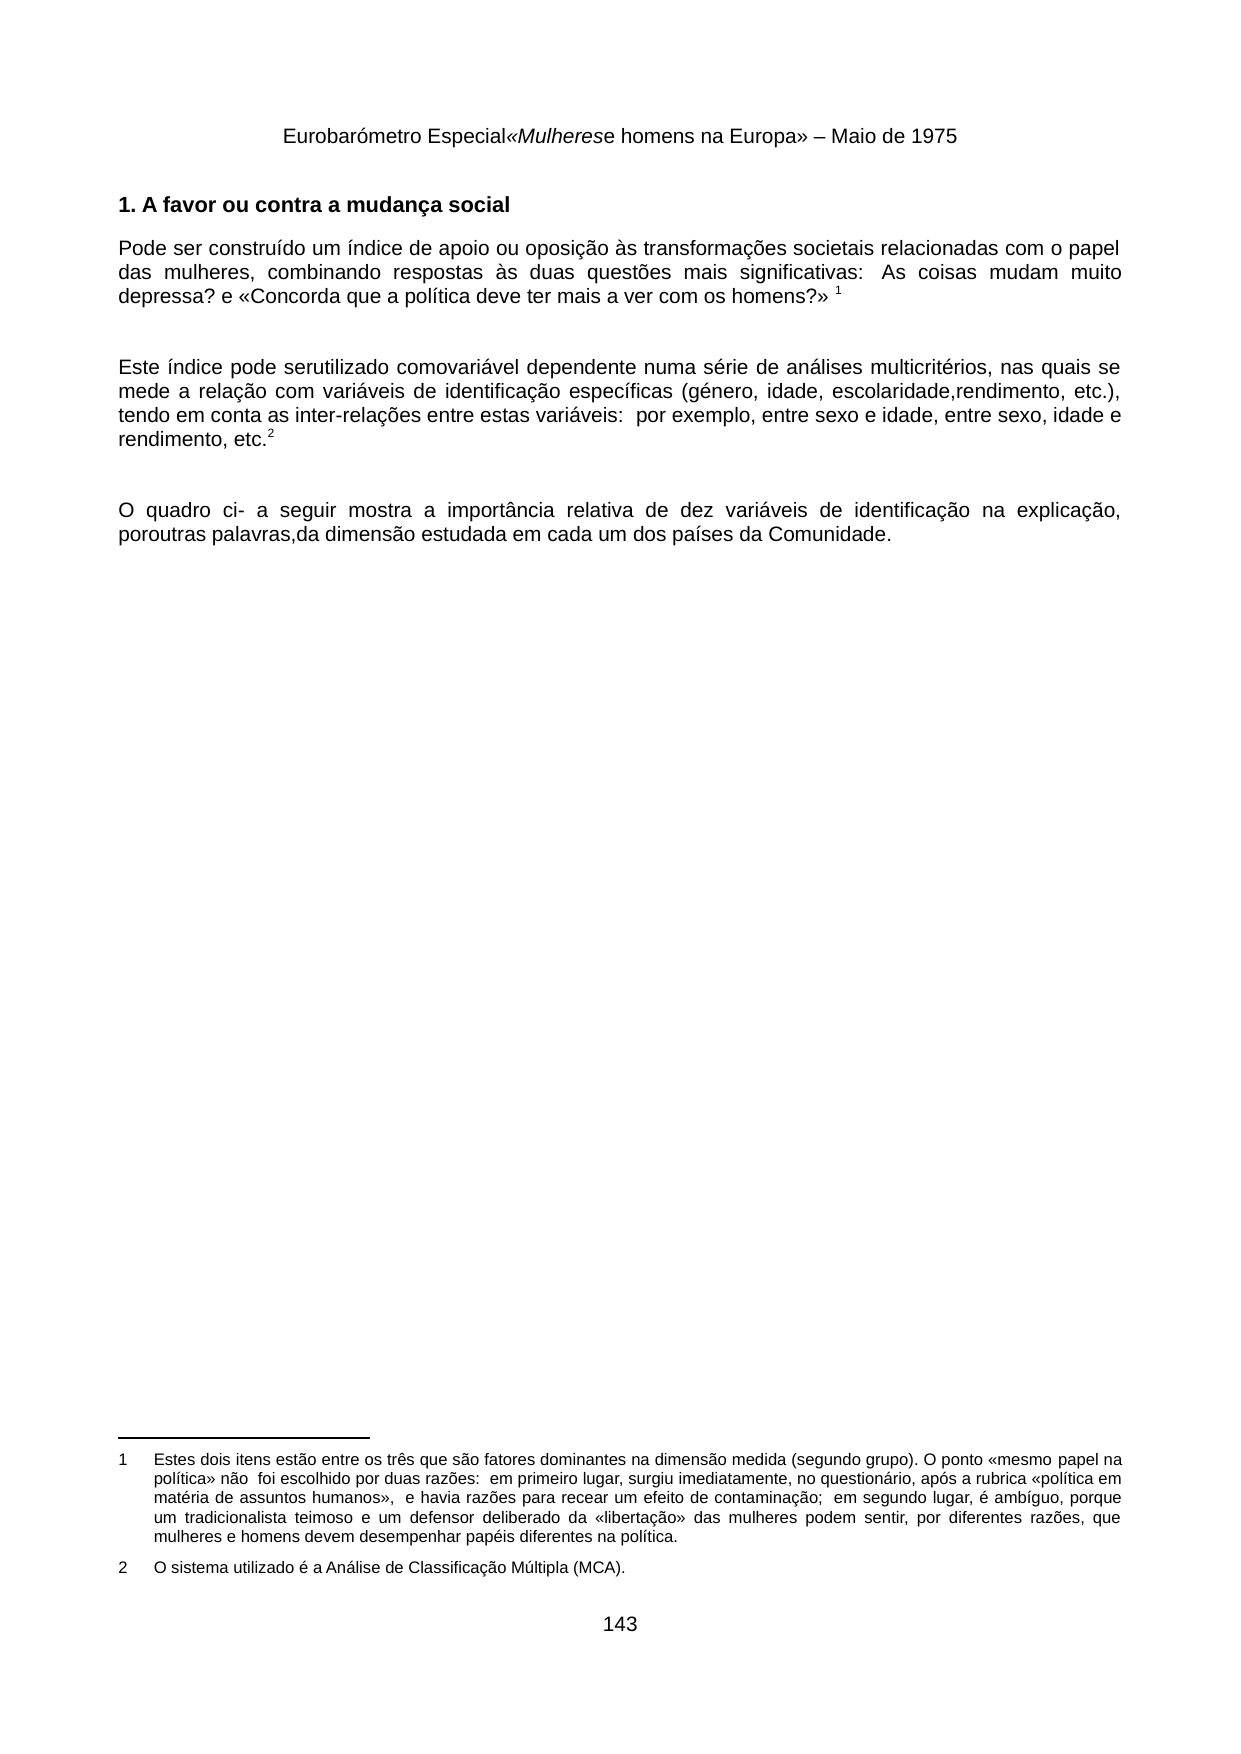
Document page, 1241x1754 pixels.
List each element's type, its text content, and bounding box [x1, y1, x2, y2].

subtitle 1. A favor ou contra a mudança social [118, 192, 1122, 217]
text O quadro ci- a seguir mostra a importância relativa de dez variáveis de identificação na explicação, poroutras palavras,da dimensão estudada em cada um dos países da Comunidade. [118, 498, 1122, 546]
text Pode ser construído um índice de apoio ou oposição às transformações societais relacionadas com o papel das mulheres, combinando respostas às duas questões mais significativas: As coisas mudam muito depressa? e «Concorda que a política deve ter mais a ver com os homens?» [118, 236, 1122, 307]
text O sistema utilizado é a Análise de Classificação Múltipla (MCA). [118, 1557, 1122, 1577]
text Este índice pode serutilizado comovariável dependente numa série de análises multicritérios, nas quais se mede a relação com variáveis de identificação específicas (género, idade, escolaridade,rendimento, etc.), tendo em conta as inter-relações entre estas variáveis: por exemplo, entre sexo e idade, entre sexo, idade e rendimento, etc. [118, 355, 1122, 451]
text Estes dois itens estão entre os três que são fatores dominantes na dimensão medida (segundo grupo). O ponto «mesmo papel na política» não foi escolhido por duas razões: em primeiro lugar, surgiu imediatamente, no questionário, após a rubrica «política em matéria de assuntos humanos», e havia razões para recear um efeito de contaminação; em segundo lugar, é ambíguo, porque um tradicionalista teimoso e um defensor deliberado da «libertação» das mulheres podem sentir, por diferentes razões, que mulheres e homens devem desempenhar papéis diferentes na política. [118, 1450, 1122, 1546]
